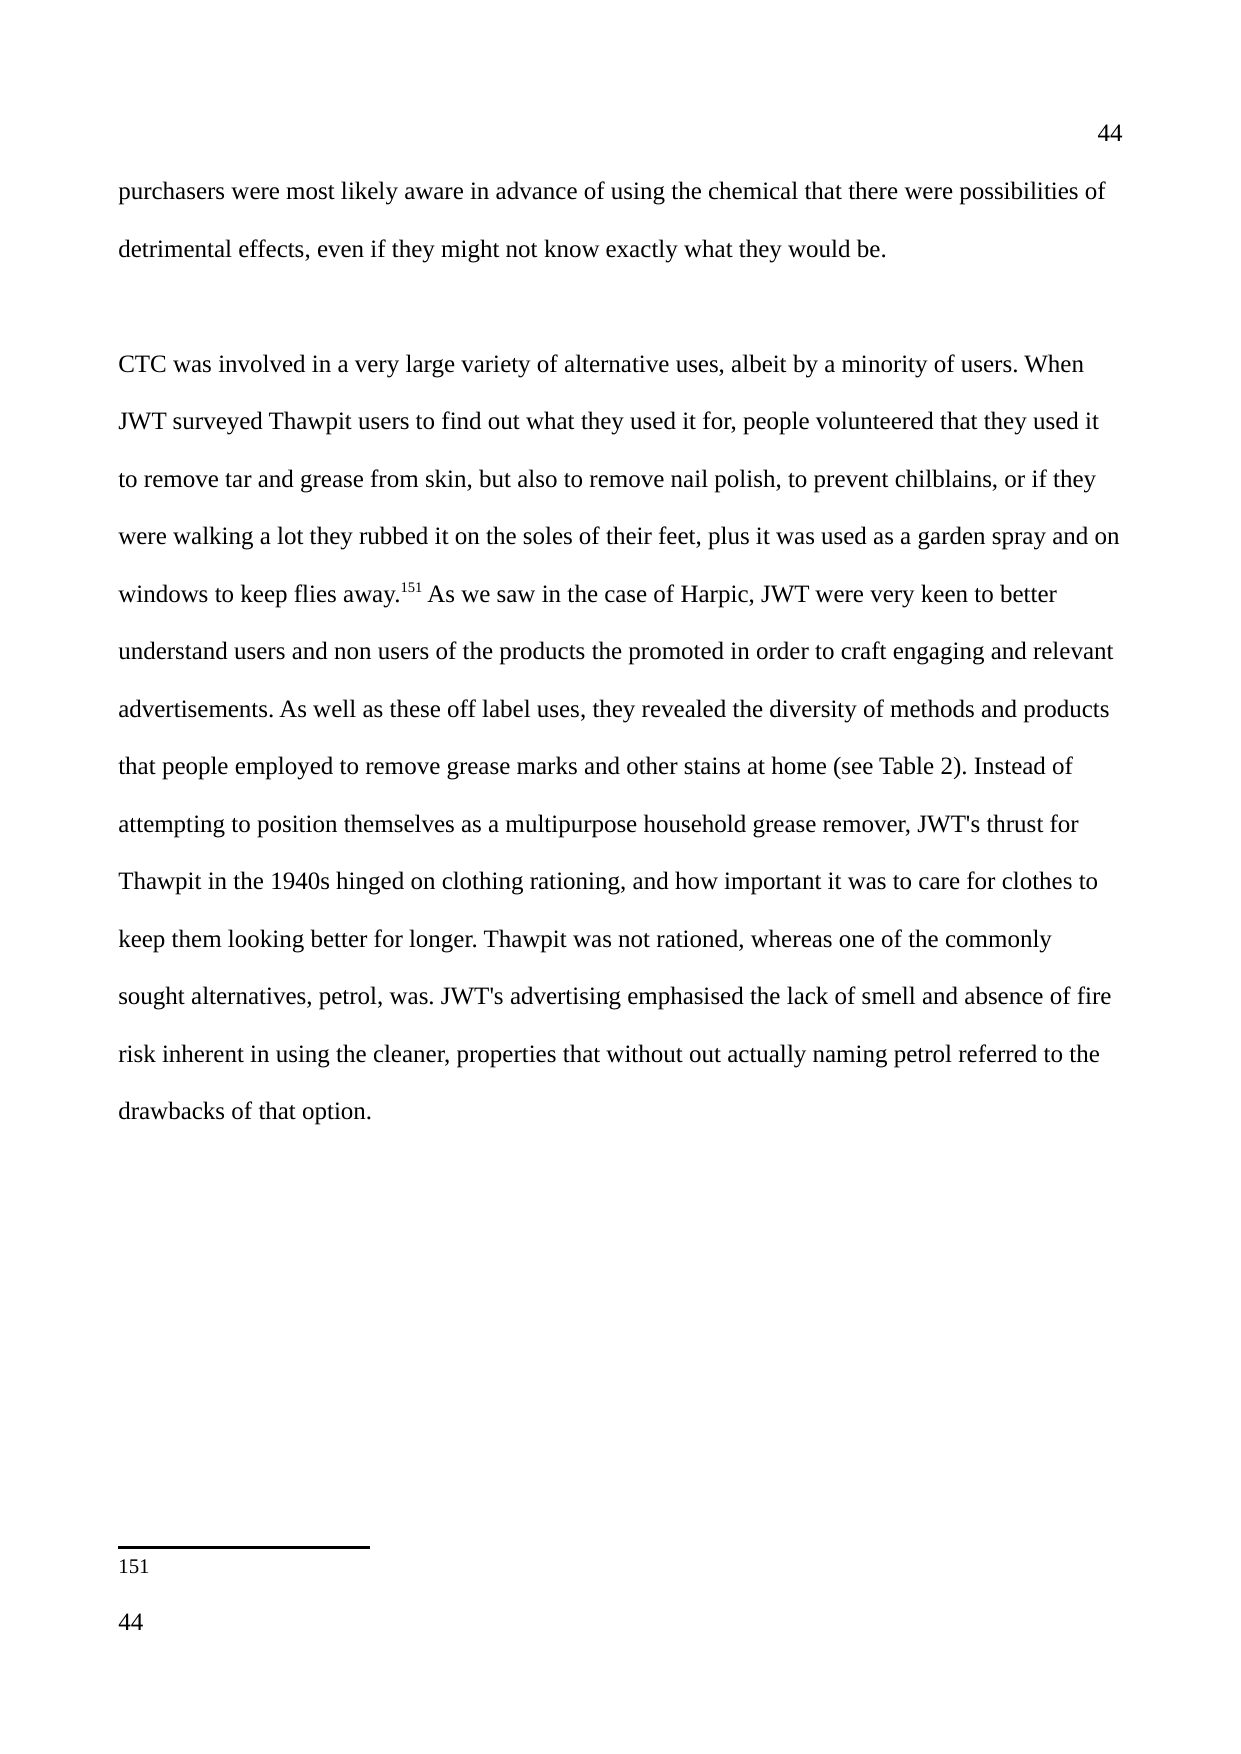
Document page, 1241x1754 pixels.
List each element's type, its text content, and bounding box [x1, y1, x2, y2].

text CTC was involved in a very large variety of alternative uses, albeit by a minority of users. When JWT surveyed Thawpit users to find out what they used it for, people volunteered that they used it to remove tar and grease from skin, but also to remove nail polish, to prevent chilblains, or if they were walking a lot they rubbed it on the soles of their feet, plus it was used as a garden spray and on windows to keep flies away. As we saw in the case of Harpic, JWT were very keen to better understand users and non users of the products the promoted in order to craft engaging and relevant advertisements. As well as these off label uses, they revealed the diversity of methods and products that people employed to remove grease marks and other stains at home (see Table 2). Instead of attempting to position themselves as a multipurpose household grease remover, JWT's thrust for Thawpit in the 1940s hinged on clothing rationing, and how important it was to care for clothes to keep them looking better for longer. Thawpit was not rationed, whereas one of the commonly sought alternatives, petrol, was. JWT's advertising emphasised the lack of smell and absence of fire risk inherent in using the cleaner, properties that without out actually naming petrol referred to the drawbacks of that option. [118, 349, 1122, 1125]
text purchasers were most likely aware in advance of using the chemical that there were possibilities of detrimental effects, even if they might not know exactly what they would be. [118, 176, 1122, 263]
